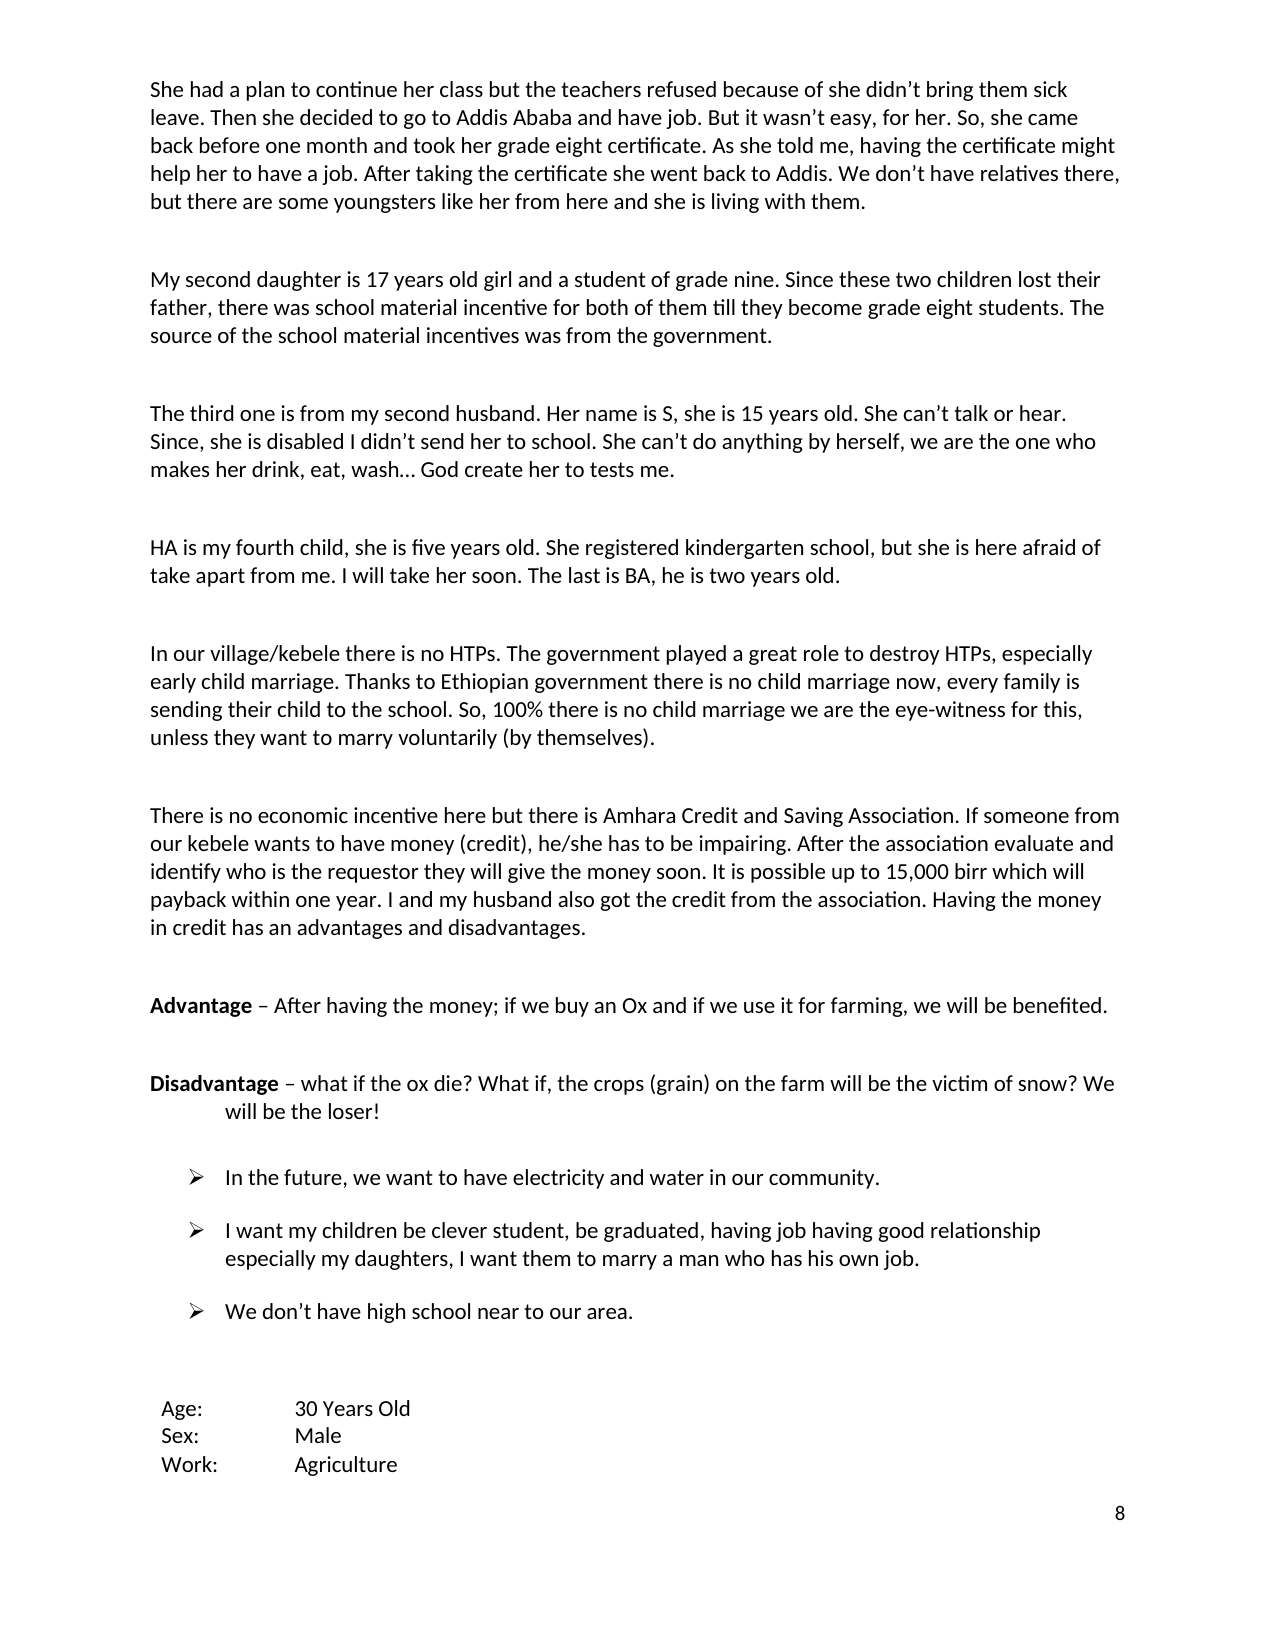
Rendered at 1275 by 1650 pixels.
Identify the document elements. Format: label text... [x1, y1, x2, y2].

text The third one is from my second husband. Her name is S, she is 15 years old. She can’t talk or hear. Since, she is disabled I didn’t send her to school. She can’t do anything by herself, we are the one who makes her drink, eat, wash… God create her to tests me. [150, 399, 1125, 483]
text In our village/kebele there is no HTPs. The government played a great role to destroy HTPs, especially early child marriage. Thanks to Ethiopian government there is no child marriage now, every family is sending their child to the school. So, 100% there is no child marriage we are the eye-witness for this, unless they want to marry voluntarily (by themselves). [150, 639, 1125, 751]
table_cell Male [283, 1422, 442, 1450]
table_header 30 Years Old [283, 1338, 442, 1422]
text There is no economic incentive here but there is Amhara Credit and Saving Association. If someone from our kebele wants to have money (credit), he/she has to be impairing. After the association evaluate and identify who is the requestor they will give the money soon. It is possible up to 15,000 birr which will payback within one year. I and my husband also got the credit from the association. Having the money in credit has an advantages and disadvantages. [150, 801, 1125, 941]
text My second daughter is 17 years old girl and a student of grade nine. Since these two children lost their father, there was school material incentive for both of them till they become grade eight students. The source of the school material incentives was from the government. [150, 265, 1125, 349]
text Disadvantage – what if the ox die? What if, the crops (grain) on the farm will be the victim of snow? We will be the loser! [150, 1069, 1125, 1126]
list In the future, we want to have electricity and water in our community. [187, 1163, 1125, 1191]
text She had a plan to continue her class but the teachers refused because of she didn’t bring them sick leave. Then she decided to go to Addis Ababa and have job. But it wasn’t easy, for her. So, she came back before one month and took her grade eight certificate. As she told me, having the certificate might help her to have a job. After taking the certificate she went back to Addis. We don’t have relatives there, but there are some youngsters like her from here and she is living with them. [150, 75, 1125, 215]
list We don’t have high school near to our area. [187, 1297, 1125, 1325]
text HA is my fourth child, she is five years old. She registered kindergarten school, but she is here afraid of take apart from me. I will take her soon. The last is BA, he is two years old. [150, 533, 1125, 589]
table_cell Work: [150, 1450, 283, 1478]
text Advantage – After having the money; if we buy an Ox and if we use it for farming, we will be benefited. [150, 991, 1125, 1019]
table_cell Agriculture [283, 1450, 442, 1478]
table_cell Sex: [150, 1422, 283, 1450]
table_header Age: [150, 1338, 283, 1422]
list I want my children be clever student, be graduated, having job having good relationship especially my daughters, I want them to marry a man who has his own job. [187, 1216, 1125, 1272]
